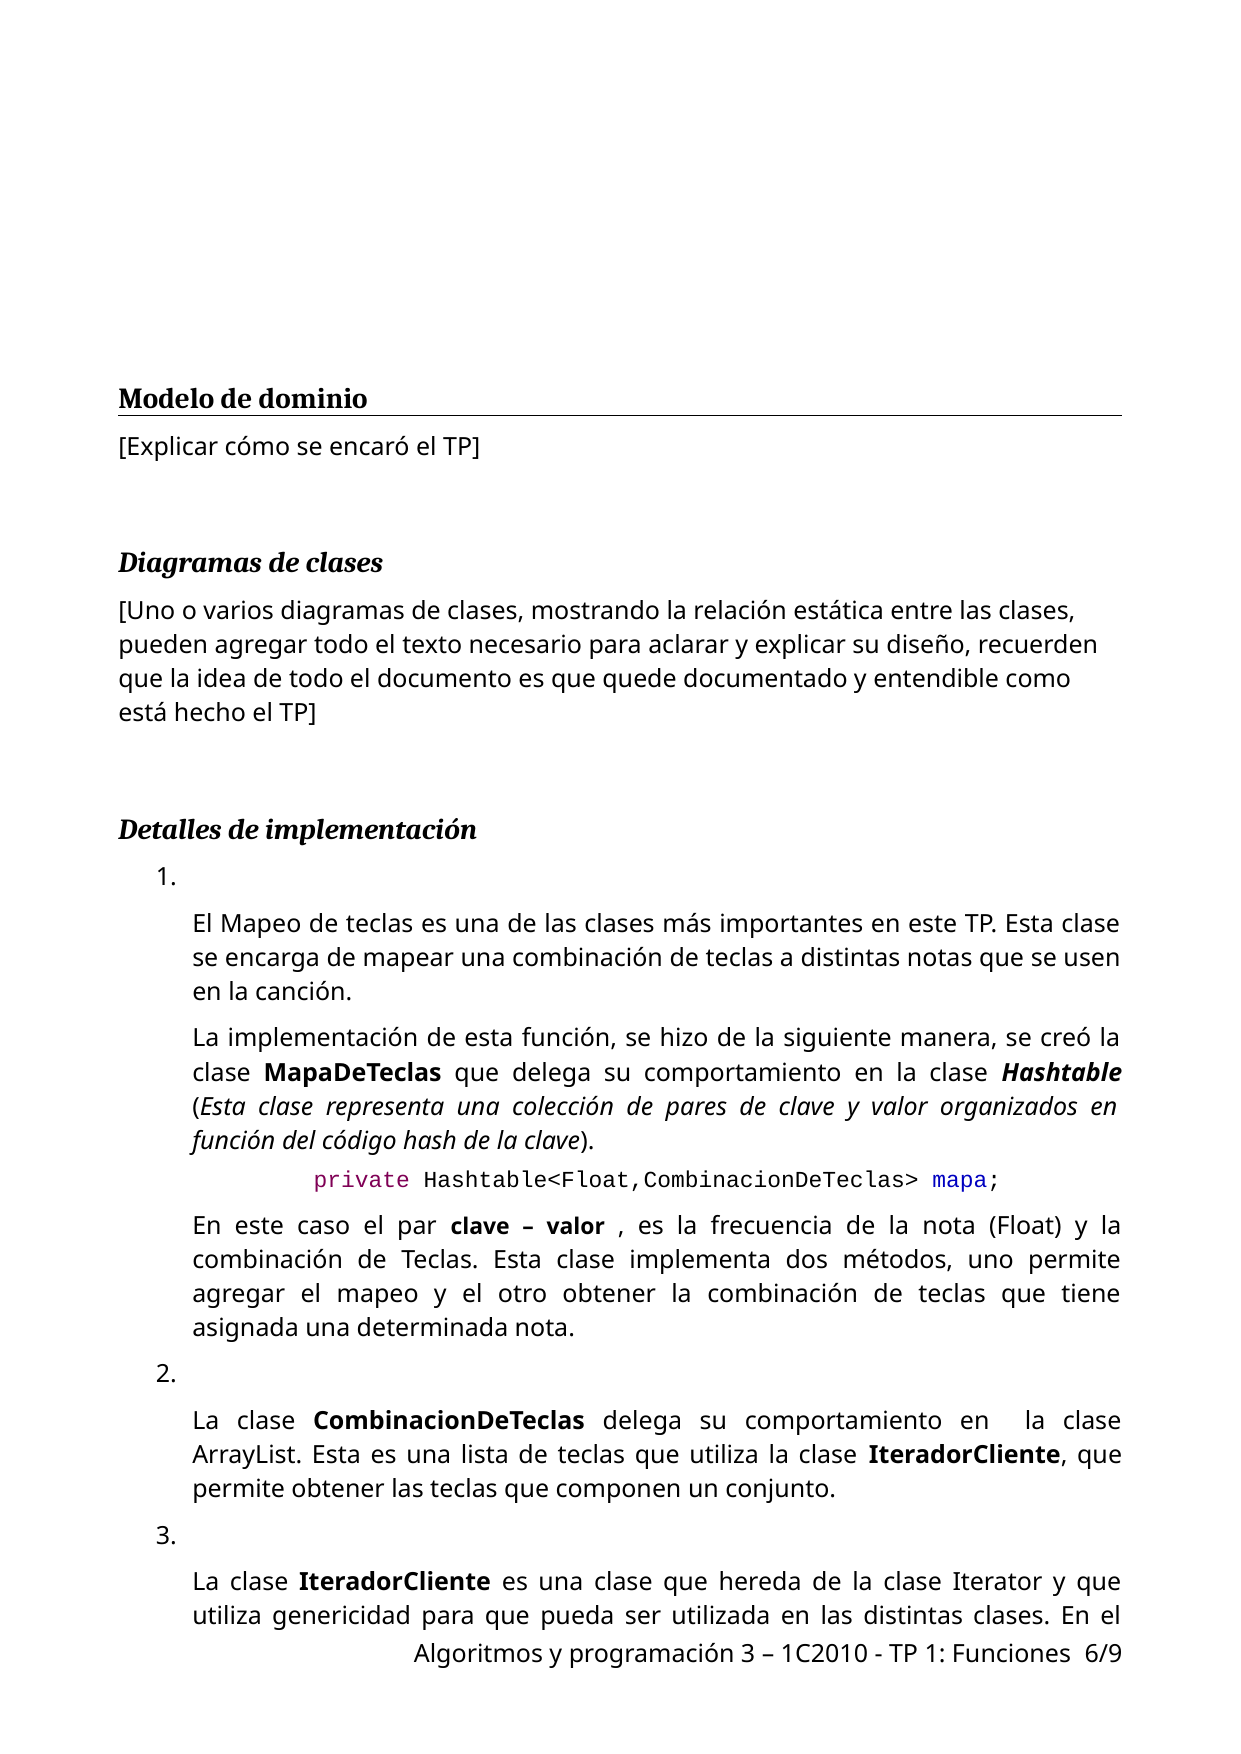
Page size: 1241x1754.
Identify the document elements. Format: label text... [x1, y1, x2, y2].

text En este caso el par clave – valor , es la frecuencia de la nota (Float) y la combinación de Teclas. Esta clase implementa dos métodos, uno permite agregar el mapeo y el otro obtener la combinación de teclas que tiene asignada una determinada nota. [192, 1207, 1122, 1343]
text [Uno o varios diagramas de clases, mostrando la relación estática entre las clases, pueden agregar todo el texto necesario para aclarar y explicar su diseño, recuerden que la idea de todo el documento es que quede documentado y entendible como está hecho el TP] [118, 592, 1122, 729]
text El Mapeo de teclas es una de las clases más importantes en este TP. Esta clase se encarga de mapear una combinación de teclas a distintas notas que se usen en la canción. [192, 905, 1122, 1008]
text La implementación de esta función, se hizo de la siguiente manera, se creó la clase MapaDeTeclas que delega su comportamiento en la clase Hashtable (Esta clase representa una colección de pares de clave y valor organizados en función del código hash de la clave). [192, 1020, 1122, 1156]
subtitle Detalles de implementación [118, 813, 1122, 846]
text [Explicar cómo se encaró el TP] [118, 428, 1122, 462]
subtitle Modelo de dominio [118, 382, 1122, 415]
text private Hashtable<Float,CombinacionDeTeclas> mapa; [192, 1169, 1122, 1195]
text La clase IteradorCliente es una clase que hereda de la clase Iterator y que utiliza genericidad para que pueda ser utilizada en las distintas clases. En el [192, 1564, 1122, 1632]
subtitle Diagramas de clases [118, 546, 1122, 580]
text La clase CombinacionDeTeclas delega su comportamiento en la clase ArrayList. Esta es una lista de teclas que utiliza la clase IteradorCliente, que permite obtener las teclas que componen un conjunto. [192, 1403, 1122, 1505]
